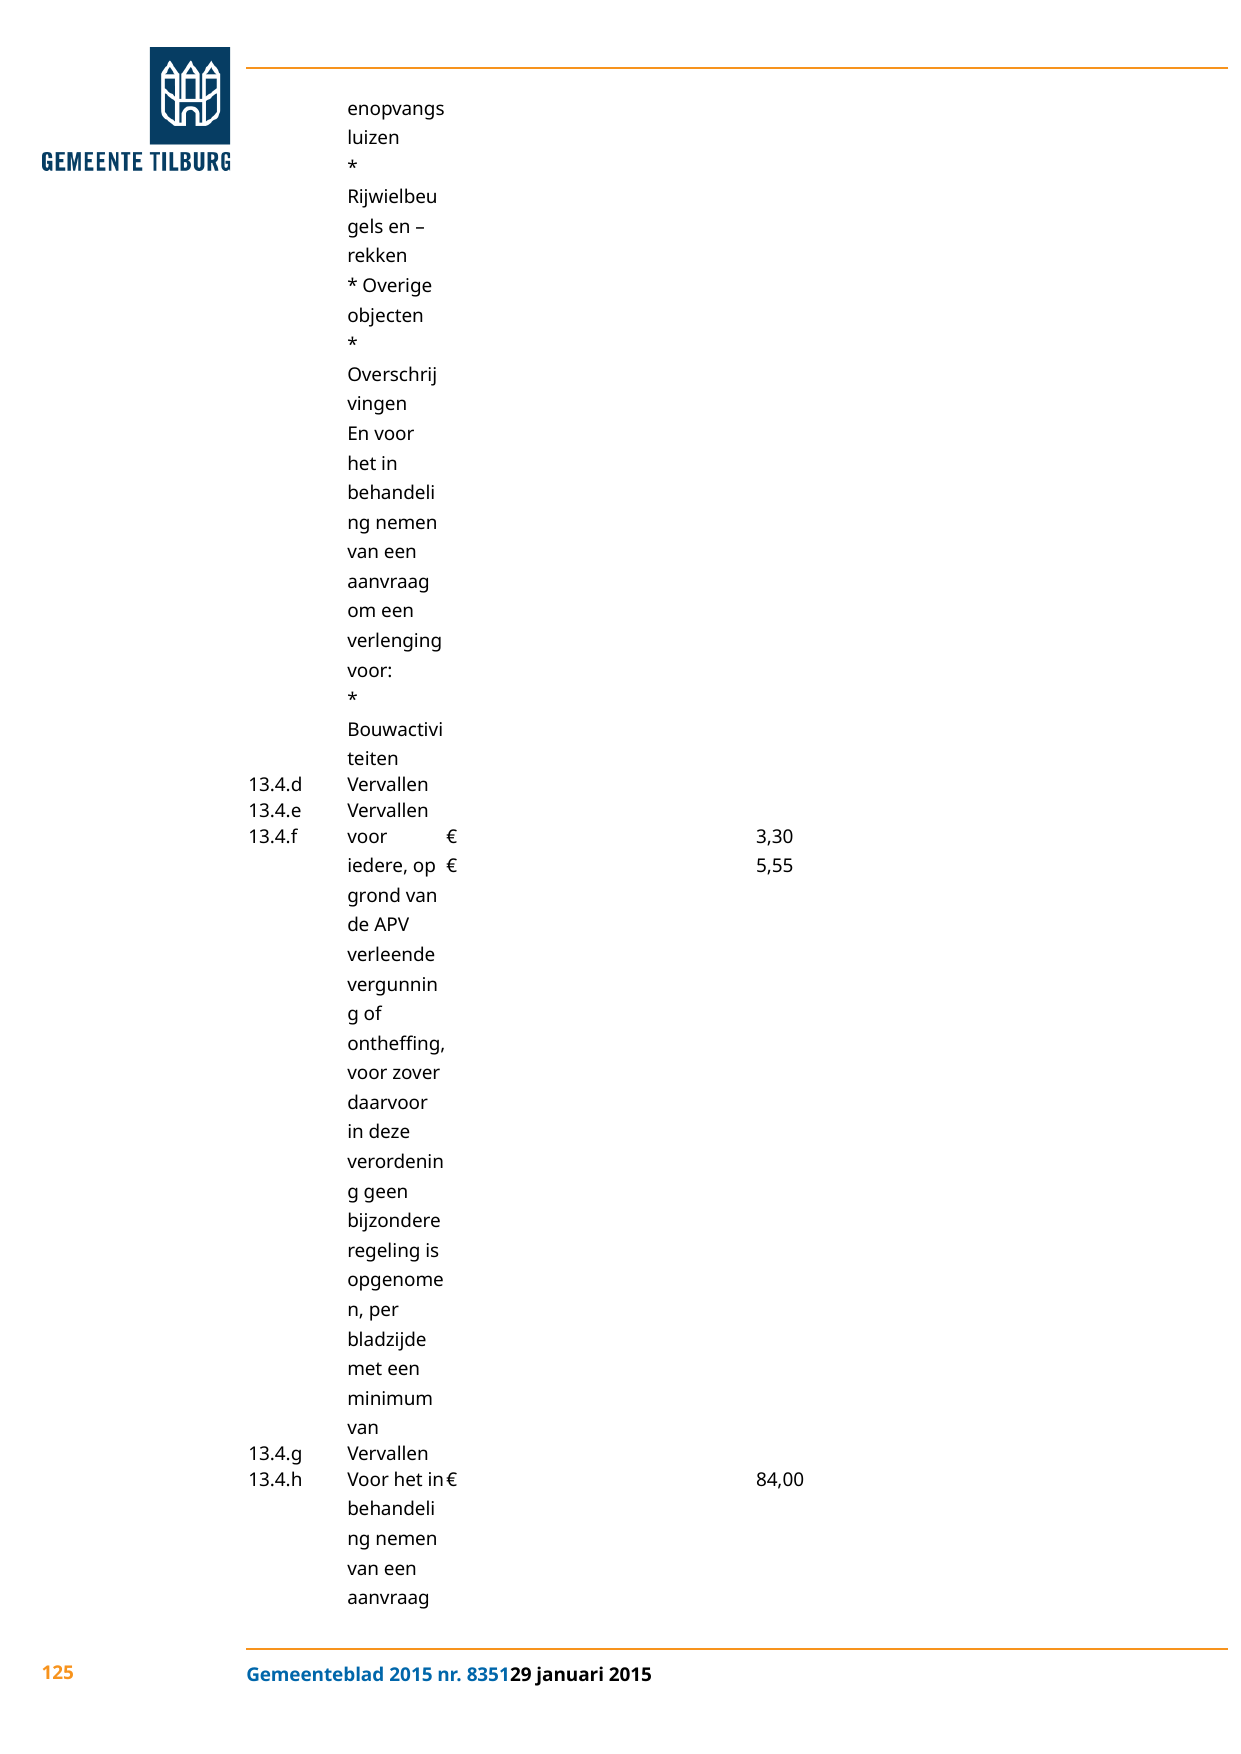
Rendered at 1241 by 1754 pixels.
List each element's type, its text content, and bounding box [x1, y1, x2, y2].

table_cell [446, 771, 756, 797]
table_cell [248, 95, 347, 771]
table_cell [756, 95, 855, 771]
table_cell € € [446, 823, 756, 1440]
table_cell 13.4.d [248, 771, 347, 797]
table_cell € [446, 1466, 756, 1610]
table_cell [446, 95, 756, 771]
table_cell 13.4.e [248, 797, 347, 823]
table_cell [756, 771, 855, 797]
table_cell Vervallen [347, 1440, 446, 1466]
table_cell [756, 797, 855, 823]
table_cell Vervallen [347, 797, 446, 823]
table_cell [756, 1440, 855, 1466]
table_cell Voor het in behandeling nemen van een aanvraag [347, 1466, 446, 1610]
table_cell Vervallen [347, 771, 446, 797]
table_cell 13.4.f [248, 823, 347, 1440]
table_cell voor iedere, op grond van de APV verleende vergunning of ontheffing, voor zover daarvoor in deze verordening geen bijzondere regeling is opgenomen, per bladzijde met een minimum van [347, 823, 446, 1440]
table_cell [446, 1440, 756, 1466]
table_cell 84,00 [756, 1466, 855, 1610]
table_cell enopvangsluizen * Rijwielbeugels en –rekken * Overige objecten * Overschrijvingen En voor het in behandeling nemen van een aanvraag om een verlenging voor: * Bouwactiviteiten [347, 95, 446, 771]
table_cell 13.4.h [248, 1466, 347, 1610]
table_cell [446, 797, 756, 823]
table_cell 13.4.g [248, 1440, 347, 1466]
table_cell 3,30 5,55 [756, 823, 855, 1440]
picture [41, 47, 231, 172]
